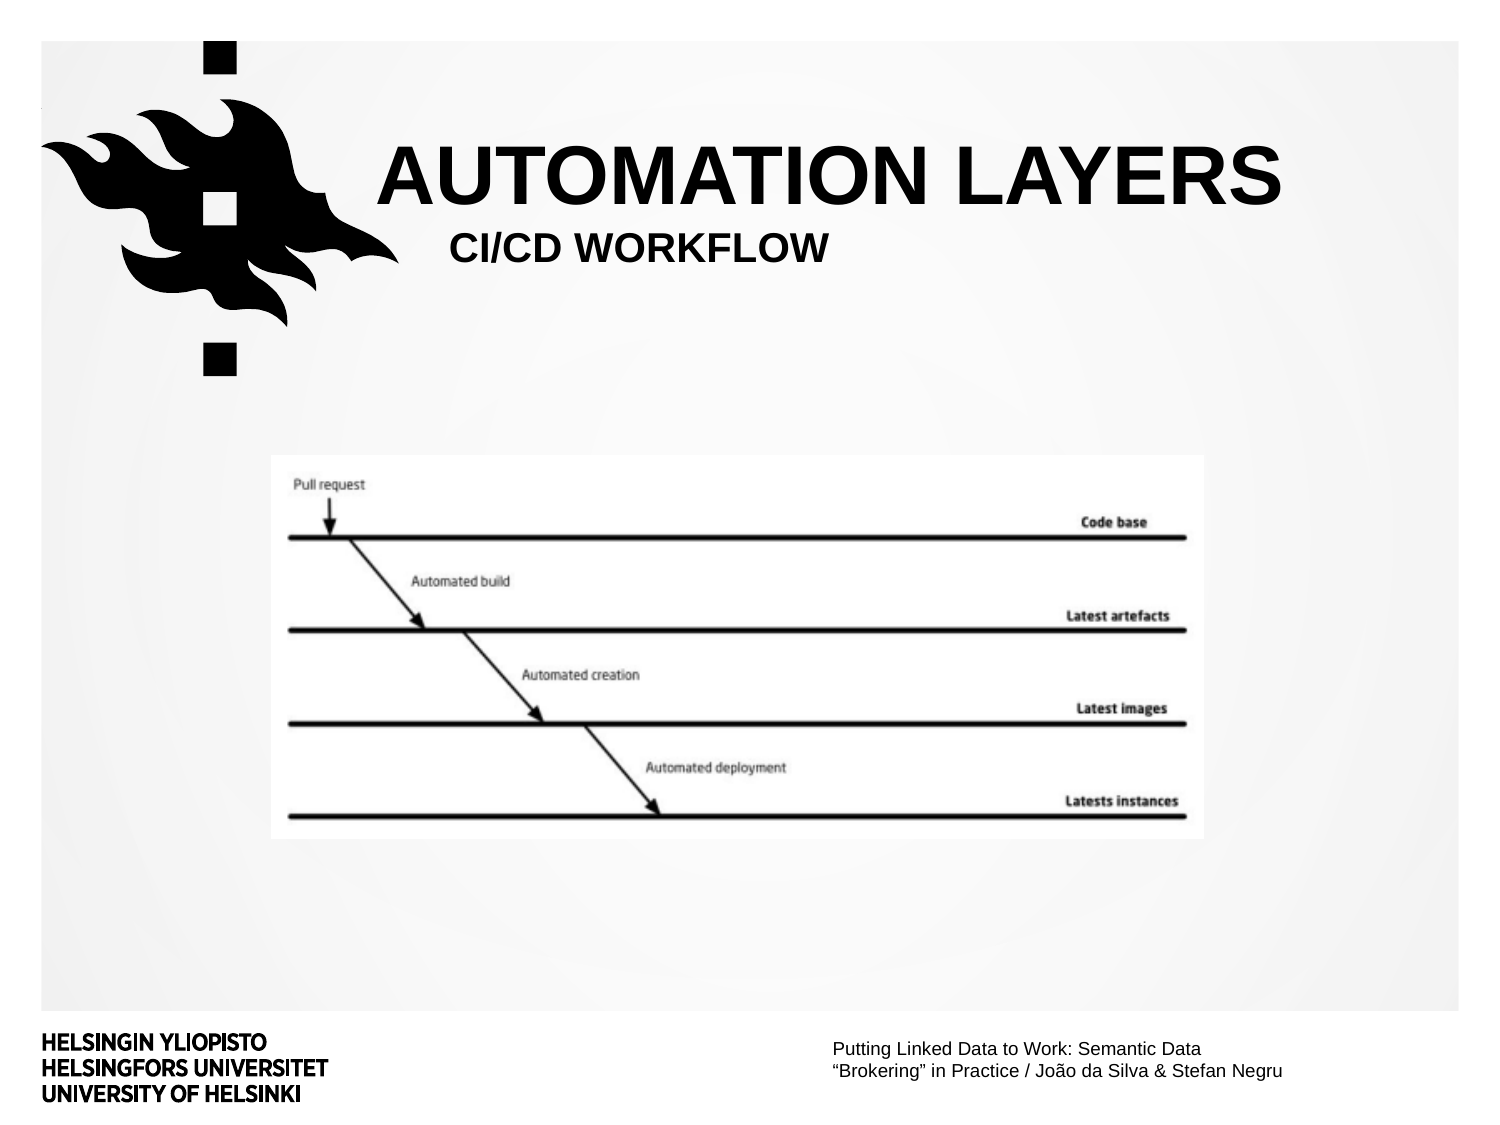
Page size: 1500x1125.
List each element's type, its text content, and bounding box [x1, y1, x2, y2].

title Automation Layers CI/CD workflow [360, 113, 1447, 319]
picture [204, 192, 236, 225]
footer Putting Linked Data to Work: Semantic Data “Brokering” in Practice / João da Silva & Stefan Negru [832, 1011, 1294, 1107]
picture [41, 41, 1459, 1011]
